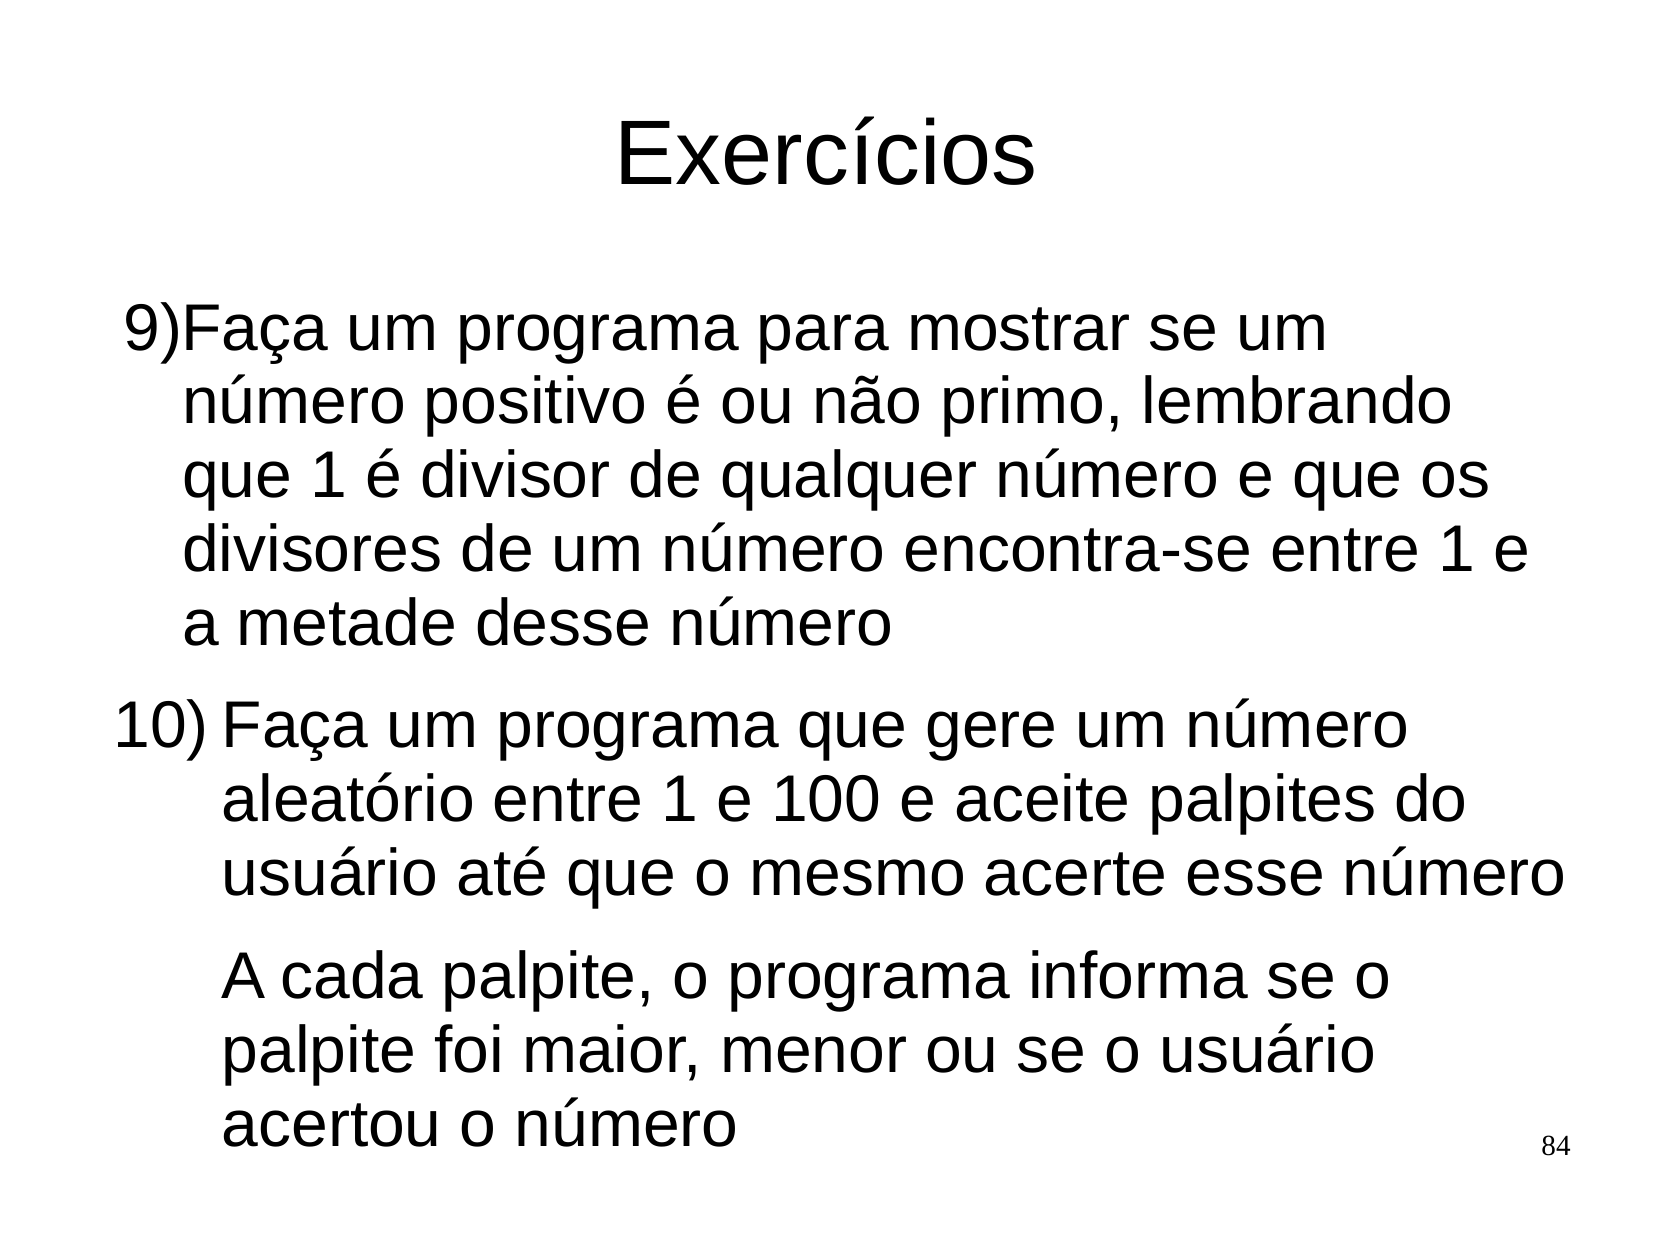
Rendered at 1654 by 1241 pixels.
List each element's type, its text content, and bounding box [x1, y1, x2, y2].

list Faça um programa para mostrar se um número positivo é ou não primo, lembrando que 1 é divisor de qualquer número e que os divisores de um número encontra-se entre 1 e a metade desse número Faça um programa que gere um número aleatório entre 1 e 100 e aceite palpites do usuário até que o mesmo acerte esse número A cada palpite, o programa informa se o palpite foi maior, menor ou se o usuário acertou o número [82, 290, 1571, 1182]
title Exercícios [82, 49, 1571, 257]
